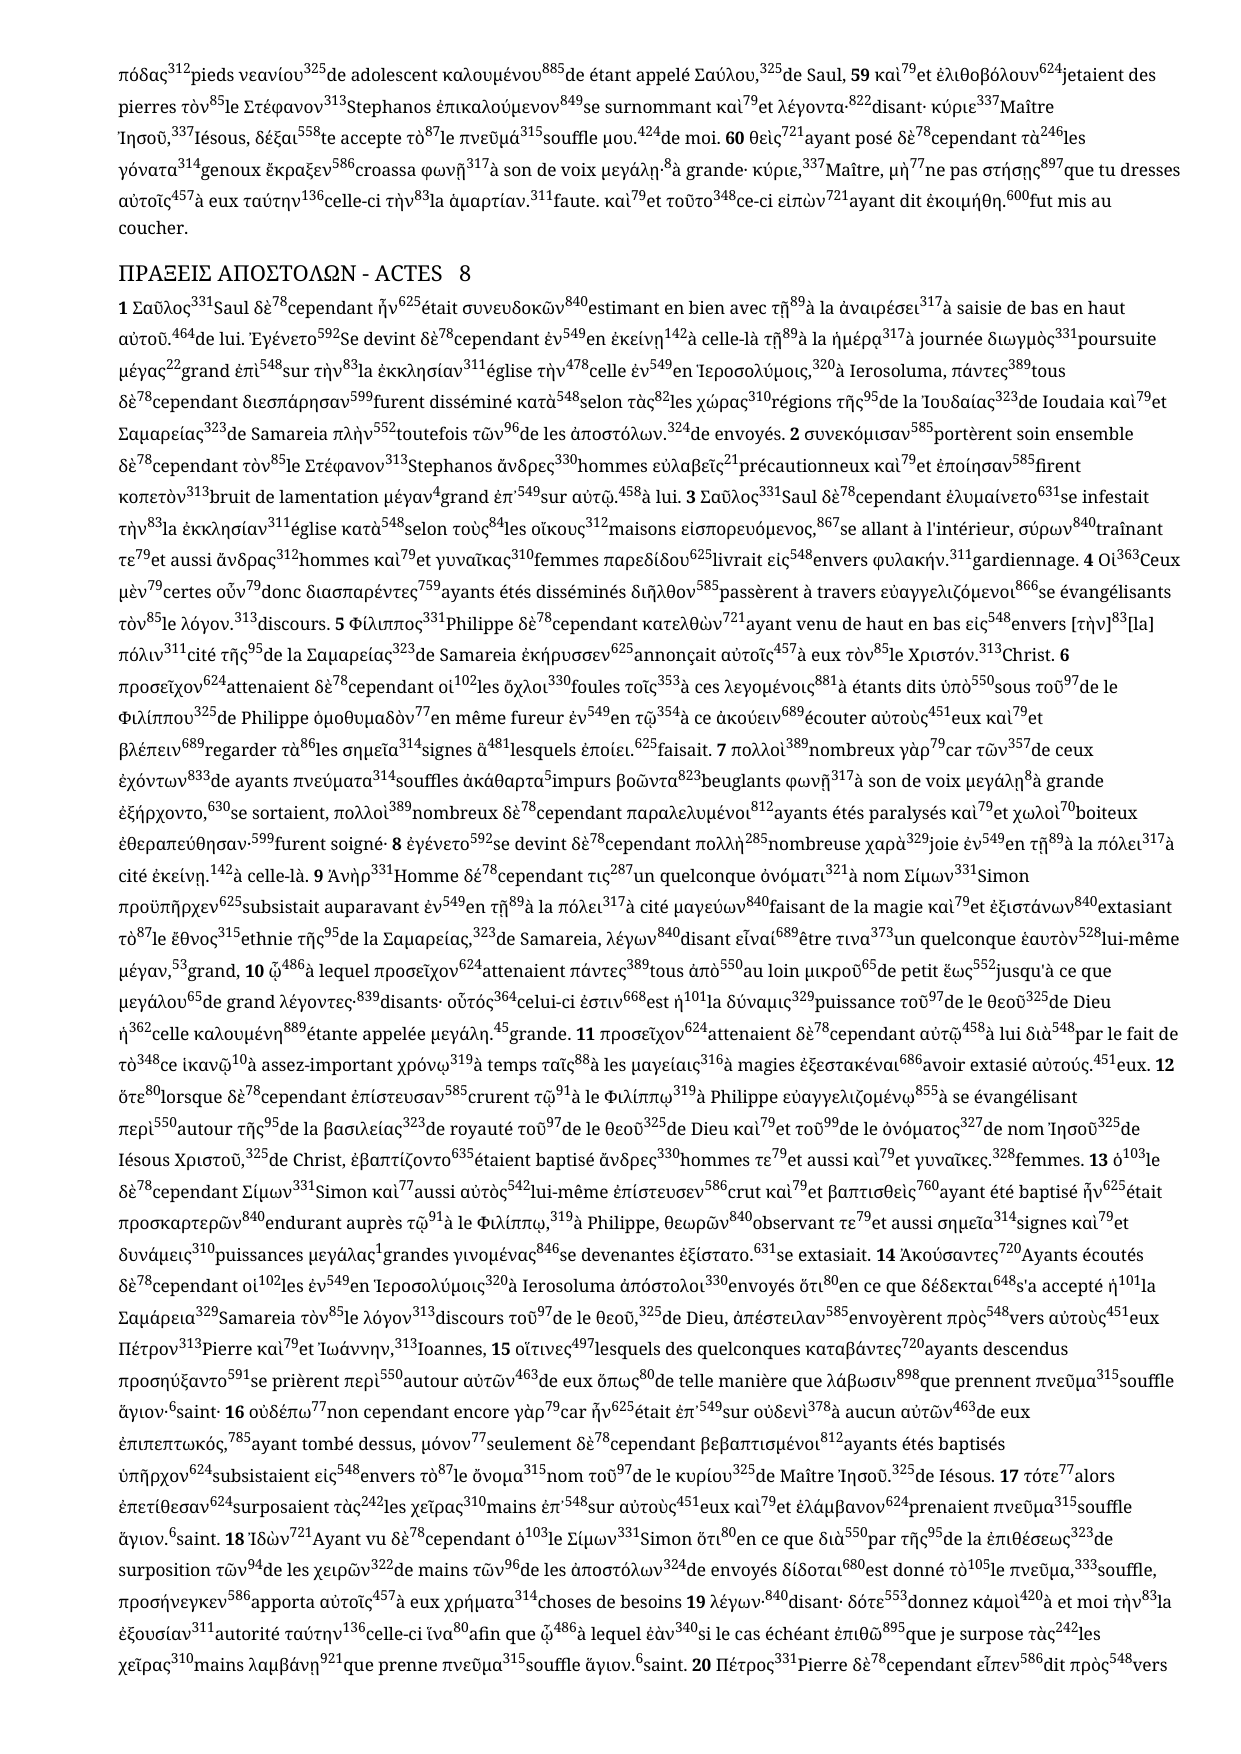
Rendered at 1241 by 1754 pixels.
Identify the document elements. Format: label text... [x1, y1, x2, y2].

text ΠΡΑΞΕΙΣ ΑΠΟΣΤΟΛΩΝ - ACTES 8 [118, 258, 1181, 287]
text 1 Σαῦλος331Saul δὲ78cependant ἦν625était συνευδοκῶν840estimant en bien avec τῇ89à la ἀναιρέσει317à saisie de bas en haut αὐτοῦ.464de lui. Ἐγένετο592Se devint δὲ78cependant ἐν549en ἐκείνῃ142à celle-là τῇ89à la ἡμέρᾳ317à journée διωγμὸς331poursuite μέγας22grand ἐπὶ548sur τὴν83la ἐκκλησίαν311église τὴν478celle ἐν549en Ἱεροσολύμοις,320à Ierosoluma, πάντες389tous δὲ78cependant διεσπάρησαν599furent disséminé κατὰ548selon τὰς82les χώρας310régions τῆς95de la Ἰουδαίας323de Ioudaia καὶ79et Σαμαρείας323de Samareia πλὴν552toutefois τῶν96de les ἀποστόλων.324de envoyés. 2 συνεκόμισαν585portèrent soin ensemble δὲ78cependant τὸν85le Στέφανον313Stephanos ἄνδρες330hommes εὐλαβεῖς21précautionneux καὶ79et ἐποίησαν585firent κοπετὸν313bruit de lamentation μέγαν4grand ἐπ᾽549sur αὐτῷ.458à lui. 3 Σαῦλος331Saul δὲ78cependant ἐλυμαίνετο631se infestait τὴν83la ἐκκλησίαν311église κατὰ548selon τοὺς84les οἴκους312maisons εἰσπορευόμενος,867se allant à l'intérieur, σύρων840traînant τε79et aussi ἄνδρας312hommes καὶ79et γυναῖκας310femmes παρεδίδου625livrait εἰς548envers φυλακήν.311gardiennage. 4 Οἱ363Ceux μὲν79certes οὖν79donc διασπαρέντες759ayants étés disséminés διῆλθον585passèrent à travers εὐαγγελιζόμενοι866se évangélisants τὸν85le λόγον.313discours. 5 Φίλιππος331Philippe δὲ78cependant κατελθὼν721ayant venu de haut en bas εἰς548envers [τὴν]83[la] πόλιν311cité τῆς95de la Σαμαρείας323de Samareia ἐκήρυσσεν625annonçait αὐτοῖς457à eux τὸν85le Χριστόν.313Christ. 6 προσεῖχον624attenaient δὲ78cependant οἱ102les ὄχλοι330foules τοῖς353à ces λεγομένοις881à étants dits ὑπὸ550sous τοῦ97de le Φιλίππου325de Philippe ὁμοθυμαδὸν77en même fureur ἐν549en τῷ354à ce ἀκούειν689écouter αὐτοὺς451eux καὶ79et βλέπειν689regarder τὰ86les σημεῖα314signes ἃ481lesquels ἐποίει.625faisait. 7 πολλοὶ389nombreux γὰρ79car τῶν357de ceux ἐχόντων833de ayants πνεύματα314souffles ἀκάθαρτα5impurs βοῶντα823beuglants φωνῇ317à son de voix μεγάλῃ8à grande ἐξήρχοντο,630se sortaient, πολλοὶ389nombreux δὲ78cependant παραλελυμένοι812ayants étés paralysés καὶ79et χωλοὶ70boiteux ἐθεραπεύθησαν·599furent soigné· 8 ἐγένετο592se devint δὲ78cependant πολλὴ285nombreuse χαρὰ329joie ἐν549en τῇ89à la πόλει317à cité ἐκείνῃ.142à celle-là. 9 Ἀνὴρ331Homme δέ78cependant τις287un quelconque ὀνόματι321à nom Σίμων331Simon προϋπῆρχεν625subsistait auparavant ἐν549en τῇ89à la πόλει317à cité μαγεύων840faisant de la magie καὶ79et ἐξιστάνων840extasiant τὸ87le ἔθνος315ethnie τῆς95de la Σαμαρείας,323de Samareia, λέγων840disant εἶναί689être τινα373un quelconque ἑαυτὸν528lui-même μέγαν,53grand, 10 ᾧ486à lequel προσεῖχον624attenaient πάντες389tous ἀπὸ550au loin μικροῦ65de petit ἕως552jusqu'à ce que μεγάλου65de grand λέγοντες·839disants· οὗτός364celui-ci ἐστιν668est ἡ101la δύναμις329puissance τοῦ97de le θεοῦ325de Dieu ἡ362celle καλουμένη889étante appelée μεγάλη.45grande. 11 προσεῖχον624attenaient δὲ78cependant αὐτῷ458à lui διὰ548par le fait de τὸ348ce ἱκανῷ10à assez-important χρόνῳ319à temps ταῖς88à les μαγείαις316à magies ἐξεστακέναι686avoir extasié αὐτούς.451eux. 12 ὅτε80lorsque δὲ78cependant ἐπίστευσαν585crurent τῷ91à le Φιλίππῳ319à Philippe εὐαγγελιζομένῳ855à se évangélisant περὶ550autour τῆς95de la βασιλείας323de royauté τοῦ97de le θεοῦ325de Dieu καὶ79et τοῦ99de le ὀνόματος327de nom Ἰησοῦ325de Iésous Χριστοῦ,325de Christ, ἐβαπτίζοντο635étaient baptisé ἄνδρες330hommes τε79et aussi καὶ79et γυναῖκες.328femmes. 13 ὁ103le δὲ78cependant Σίμων331Simon καὶ77aussi αὐτὸς542lui-même ἐπίστευσεν586crut καὶ79et βαπτισθεὶς760ayant été baptisé ἦν625était προσκαρτερῶν840endurant auprès τῷ91à le Φιλίππῳ,319à Philippe, θεωρῶν840observant τε79et aussi σημεῖα314signes καὶ79et δυνάμεις310puissances μεγάλας1grandes γινομένας846se devenantes ἐξίστατο.631se extasiait. 14 Ἀκούσαντες720Ayants écoutés δὲ78cependant οἱ102les ἐν549en Ἱεροσολύμοις320à Ierosoluma ἀπόστολοι330envoyés ὅτι80en ce que δέδεκται648s'a accepté ἡ101la Σαμάρεια329Samareia τὸν85le λόγον313discours τοῦ97de le θεοῦ,325de Dieu, ἀπέστειλαν585envoyèrent πρὸς548vers αὐτοὺς451eux Πέτρον313Pierre καὶ79et Ἰωάννην,313Ioannes, 15 οἵτινες497lesquels des quelconques καταβάντες720ayants descendus προσηύξαντο591se prièrent περὶ550autour αὐτῶν463de eux ὅπως80de telle manière que λάβωσιν898que prennent πνεῦμα315souffle ἅγιον·6saint· 16 οὐδέπω77non cependant encore γὰρ79car ἦν625était ἐπ᾽549sur οὐδενὶ378à aucun αὐτῶν463de eux ἐπιπεπτωκός,785ayant tombé dessus, μόνον77seulement δὲ78cependant βεβαπτισμένοι812ayants étés baptisés ὑπῆρχον624subsistaient εἰς548envers τὸ87le ὄνομα315nom τοῦ97de le κυρίου325de Maître Ἰησοῦ.325de Iésous. 17 τότε77alors ἐπετίθεσαν624surposaient τὰς242les χεῖρας310mains ἐπ᾽548sur αὐτοὺς451eux καὶ79et ἐλάμβανον624prenaient πνεῦμα315souffle ἅγιον.6saint. 18 Ἰδὼν721Ayant vu δὲ78cependant ὁ103le Σίμων331Simon ὅτι80en ce que διὰ550par τῆς95de la ἐπιθέσεως323de surposition τῶν94de les χειρῶν322de mains τῶν96de les ἀποστόλων324de envoyés δίδοται680est donné τὸ105le πνεῦμα,333souffle, προσήνεγκεν586apporta αὐτοῖς457à eux χρήματα314choses de besoins 19 λέγων·840disant· δότε553donnez κἀμοὶ420à et moi τὴν83la ἐξουσίαν311autorité ταύτην136celle-ci ἵνα80afin que ᾧ486à lequel ἐὰν340si le cas échéant ἐπιθῶ895que je surpose τὰς242les χεῖρας310mains λαμβάνῃ921que prenne πνεῦμα315souffle ἅγιον.6saint. 20 Πέτρος331Pierre δὲ78cependant εἶπεν586dit πρὸς548vers αὐτόν·452lui· τὸ105le ἀργύριόν333objet d'argent σου442de toi σὺν549avec σοὶ439à toi εἴη700que soit εἰς548envers ἀπώλειαν311perte complète ὅτι80en ce que τὴν83la δωρεὰν311gratification τοῦ97de le θεοῦ325de Dieu ἐνόμισας584tu fis loi διὰ550par χρημάτων326de choses de besoins κτᾶσθαι·690se acquérir· 21 οὐκ77non ἔστιν668est σοι439à toi μερὶς329portion οὐδὲ79non cependant κλῆρος331lot ἐν549en τῷ91à le λόγῳ319à discours τούτῳ,144à celui-ci, ἡ101la γὰρ79car καρδία329coeur σου442de toi οὐκ77non ἔστιν668est εὐθεῖα45directe ἔναντι552en-face τοῦ97de le θεοῦ.325de Dieu. 22 μετανόησον554transintellige οὖν79donc ἀπὸ550au loin τῆς95de la κακίας323de malice σου442de toi ταύτης356de celle-ci καὶ79et δεήθητι563sois attaché de lien τοῦ97de le κυρίου,325de Maître, εἰ340si ἄρα77par conséquent ἀφεθήσεταί619sera abandonné σοι439à toi ἡ101la ἐπίνοια329sur-intelligence τῆς95de la καρδίας323de coeur σου,442de toi, 23 εἰς548envers γὰρ79car χολὴν311bile πικρίας323de amertume καὶ79et σύνδεσμον313lien commun ἀδικίας323de injustice ὁρῶ664je vois σε437toi ὄντα.822étant. 24 ἀποκριθεὶς760ayant été répondu δὲ78cependant ὁ103le Σίμων331Simon εἶπεν·586dit· δεήθητε562soyez attachés de lien ὑμεῖς447vous ὑπὲρ550au-dessus ἐμοῦ424de moi πρὸς548vers τὸν85le κύριον313Maître ὅπως80de telle manière que μηδὲν392pas un ἐπέλθῃ899que vienne sur ἐπ᾽548sur ἐμὲ417moi ὧν493de lesquels εἰρήκατε.639vous avez dit. 25 Οἱ468Ceux μὲν340certes οὖν79donc διαμαρτυράμενοι739se ayants passés témoignage καὶ79et λαλήσαντες720ayants bavardés τὸν85le λόγον313discours τοῦ97de le κυρίου325de Maître ὑπέστρεφον624retournaient en arrière εἰς548envers Ἱεροσόλυμα,314Ierosoluma, πολλάς266nombreuses τε79et aussi κώμας310villages τῶν96de les Σαμαριτῶν324de Samaritains εὐηγγελίζοντο.630se évangélisaient. 26 Ἄγγελος331Messager δὲ78cependant κυρίου325de Maître ἐλάλησεν586bavarda πρὸς548vers Φίλιππον313Philippe λέγων·840disant· ἀνάστηθι554redresse καὶ79et πορεύου574te va κατὰ548selon μεσημβρίαν311midi ἐπὶ548sur τὴν83la ὁδὸν311chemin τὴν344celle καταβαίνουσαν820descendante ἀπὸ550au loin Ἰερουσαλὴμ323de Ierousalem εἰς548envers Γάζαν,311Gaza, αὕτη362celle-ci ἐστὶν668est ἔρημος.45déserte. 27 καὶ79et ἀναστὰς721ayant redressé ἐπορεύθη.600fut allé. καὶ79et ἰδοὺ306voici ἀνὴρ331homme Αἰθίοψ331Ethiopien εὐνοῦχος331eunuque δυνάστης331dynaste Κανδάκης323de Kandake βασιλίσσης323de reine Αἰθιόπων,324de Ethiopiens, ὃς498lequel ἦν625était ἐπὶ550sur πάσης279de toute τῆς95de la γάζης323de trésorerie αὐτῆς,462de elle, ὃς498lequel ἐληλύθει659avait venu προσκυνήσων765qui prosternera vers εἰς548envers Ἰερουσαλήμ,311Ierousalem, 28 ἦν625était τε79et aussi ὑποστρέφων840retournant en arrière καὶ79et καθήμενος867se étant assis ἐπὶ550sur τοῦ99de le ἅρματος327de char αὐτοῦ464de lui καὶ79et ἀνεγίνωσκεν625prenait connaissance τὸν85le προφήτην313prophète Ἠσαΐαν.313Ésaïa. 29 εἶπεν586dit δὲ78cependant τὸ105le πνεῦμα333souffle τῷ91à le Φιλίππῳ·319à Philippe· πρόσελθε554viens vers καὶ79et κολλήθητι563sois collé τῷ93à le ἅρματι321à char τούτῳ.146à ce-ci. 30 προσδραμὼν721ayant couru vers δὲ78cependant ὁ103le Φίλιππος331Philippe ἤκουσεν586écouta αὐτοῦ464de lui ἀναγινώσκοντος834de prenant connaissance Ἠσαΐαν313Ésaïa τὸν85le προφήτην313prophète καὶ79et εἶπεν·586dit· ἆρά80alors est-ce que γε77du moins γινώσκεις666tu connais ἃ481lesquels ἀναγινώσκεις;666tu prends connaissance; 31 ὁ469celui δὲ78cependant εἶπεν·586dit· πῶς77comment? γὰρ79car ἂν340le cas échéant δυναίμην701que je me puisse ἐὰν80si le cas échéant μή77ne pas τις390un quelconque ὁδηγήσει606guidera en chemin με;417moi; παρεκάλεσέν586appela à côté τε79et aussi τὸν85le Φίλιππον313Philippe ἀναβάντα707ayant monté καθίσαι681asseoir σὺν549avec αὐτῷ.458à lui. 32 ἡ101la δὲ78cependant περιοχὴ329partie τῆς95de la γραφῆς323de graphe ἣν478laquelle ἀνεγίνωσκεν625prenait connaissance ἦν625était αὕτη·362celle-ci· ὡς80comme πρόβατον333brebis ἐπὶ548sur σφαγὴν311égorgement ἤχθη600fut conduit καὶ79et ὡς80comme ἀμνὸς331agneau ἐναντίον552en-présence τοῦ358de celui κείραντος716de ayant tondu αὐτὸν452lui ἄφωνος,47sans son de voix, οὕτως77ainsi οὐκ77non ἀνοίγει668ouvre τὸ87le στόμα315bouche αὐτοῦ.464de lui. 33 Ἐν549En τῇ89à la ταπεινώσει317à bassesse [αὐτοῦ]464[de lui] ἡ101la κρίσις329jugement αὐτοῦ464de lui ἤρθη·600fut levé· τὴν83la γενεὰν311génération αὐτοῦ464de lui τίς410quel διηγήσεται;612se racontera complètement; ὅτι80en ce que αἴρεται680est levé ἀπὸ550au loin τῆς95de la γῆς323de terre ἡ101la ζωὴ329vie αὐτοῦ.464de lui. 34 ἀποκριθεὶς760ayant été répondu δὲ78cependant ὁ103le εὐνοῦχος331eunuque τῷ91à le Φιλίππῳ319à Philippe εἶπεν·586dit· δέομαί670je m'attache de lien σου,442de toi, περὶ550autour τίνος405de quel ὁ103le προφήτης331prophète λέγει668dit τοῦτο;348ce-ci; περὶ550autour ἑαυτοῦ537de lui-même ἢ79ou περὶ550autour ἑτέρου384de autre-différent τινός;281de un quelconque; 35 ἀνοίξας721ayant ouvert δὲ78cependant ὁ103le Φίλιππος331Philippe τὸ87le στόμα315bouche αὐτοῦ464de lui καὶ79et ἀρξάμενος740se ayant commencé ἀπὸ550au loin τῆς95de la γραφῆς323de graphe ταύτης148de celle-ci εὐηγγελίσατο592se évangélisa αὐτῷ458à lui τὸν85le Ἰησοῦν.313Iésous. 36 ὡς80comme δὲ78cependant ἐπορεύοντο630se allaient κατὰ548selon τὴν83la ὁδόν,311chemin, ἦλθον585vinrent ἐπί548sur τι271un quelconque ὕδωρ,315eau, καί79et φησιν668déclare ὁ103le εὐνοῦχος·331eunuque· ἰδοὺ306voici ὕδωρ,333eau, τί412quel κωλύει668empêche με417moi βαπτισθῆναι;683être baptisé; 37 38 καὶ79et ἐκέλευσεν586ordonna στῆναι681dresser τὸ87le ἅρμα315char καὶ79et κατέβησαν585descendirent ἀμφότεροι389tous deux εἰς548envers τὸ87le ὕδωρ,315eau, ὅ103le τε79et aussi Φίλιππος331Philippe καὶ79et ὁ103le εὐνοῦχος,331eunuque, καὶ79et ἐβάπτισεν586baptisa αὐτόν.452lui. 39 ὅτε80lorsque δὲ78cependant ἀνέβησαν585montèrent ἐκ550hors τοῦ99de le ὕδατος,327de eau, πνεῦμα333souffle κυρίου325de Maître ἥρπασεν586ravit τὸν85le Φίλιππον313Philippe καὶ79et οὐκ77non εἶδεν586vit αὐτὸν452lui οὐκέτι77non plus ὁ103le εὐνοῦχος,331eunuque, ἐπορεύετο631se allait γὰρ79car τὴν83la ὁδὸν311chemin αὐτοῦ464de lui χαίρων.840étant de joie. 40 Φίλιππος331Philippe δὲ78cependant εὑρέθη600fut trouvé εἰς548envers Ἄζωτον·311Azot· καὶ79et διερχόμενος867se passant à travers εὐηγγελίζετο631se évangélisait τὰς82les πόλεις310cités πάσας266toutes ἕως80jusqu'à ce que τοῦ360de ce ἐλθεῖν681venir αὐτὸν452lui εἰς548envers Καισάρειαν.311Kaesareia. [118, 292, 1181, 1677]
